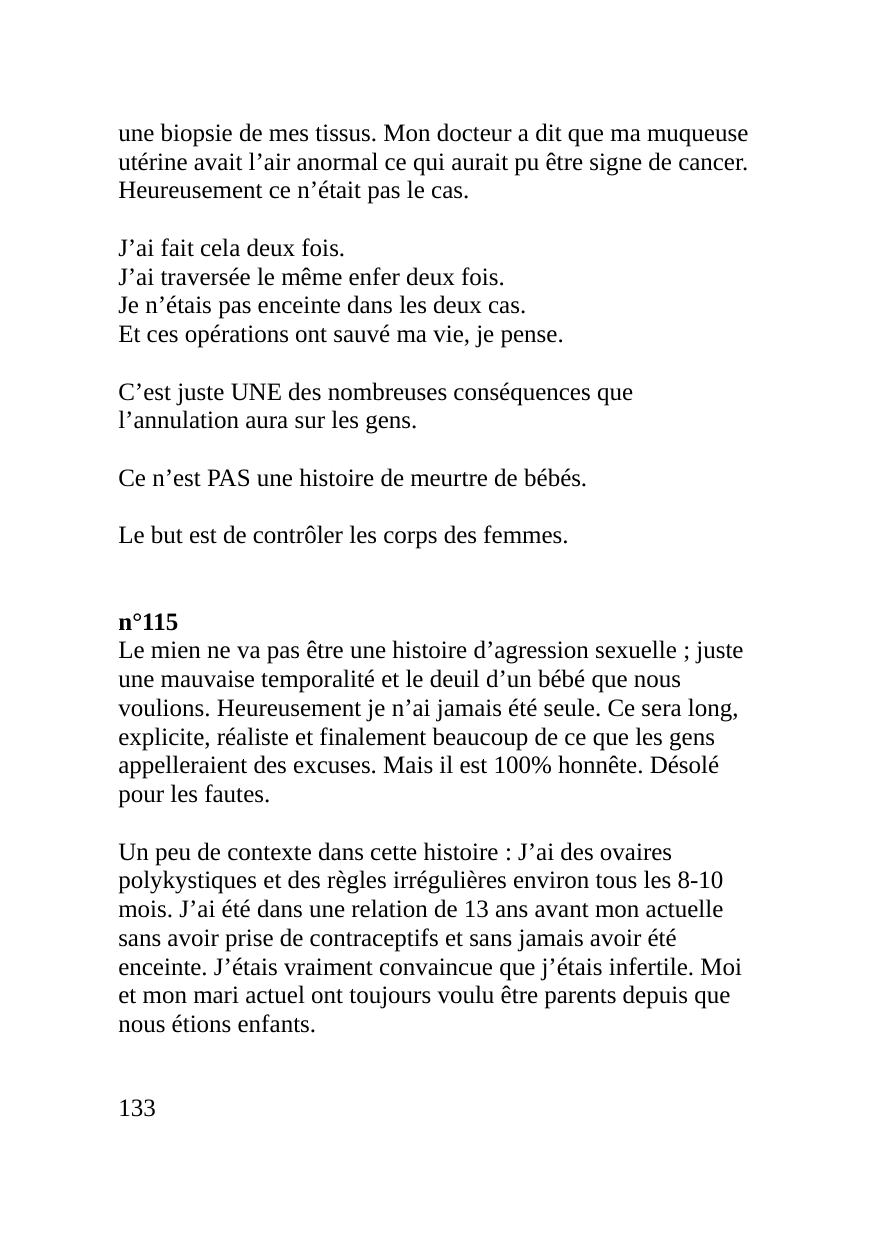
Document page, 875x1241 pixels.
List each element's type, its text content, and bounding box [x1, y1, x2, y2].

text Et ces opérations ont sauvé ma vie, je pense. [118, 319, 756, 348]
text J’ai traversée le même enfer deux fois. [118, 262, 756, 291]
text Le mien ne va pas être une histoire d’agression sexuelle ; juste une mauvaise temporalité et le deuil d’un bébé que nous voulions. Heureusement je n’ai jamais été seule. Ce sera long, explicite, réaliste et finalement beaucoup de ce que les gens appelleraient des excuses. Mais il est 100% honnête. Désolé pour les fautes. [118, 636, 756, 808]
text Un peu de contexte dans cette histoire : J’ai des ovaires polykystiques et des règles irrégulières environ tous les 8-10 mois. J’ai été dans une relation de 13 ans avant mon actuelle sans avoir prise de contraceptifs et sans jamais avoir été enceinte. J’étais vraiment convaincue que j’étais infertile. Moi et mon mari actuel ont toujours voulu être parents depuis que nous étions enfants. [118, 837, 756, 1038]
text Je n’étais pas enceinte dans les deux cas. [118, 291, 756, 319]
text J’ai fait cela deux fois. [118, 233, 756, 262]
text n°115 [118, 607, 756, 636]
text Ce n’est PAS une histoire de meurtre de bébés. [118, 463, 756, 492]
text une biopsie de mes tissus. Mon docteur a dit que ma muqueuse utérine avait l’air anormal ce qui aurait pu être signe de cancer. Heureusement ce n’était pas le cas. [118, 118, 756, 204]
text Le but est de contrôler les corps des femmes. [118, 521, 756, 549]
text C’est juste UNE des nombreuses conséquences que l’annulation aura sur les gens. [118, 377, 756, 434]
